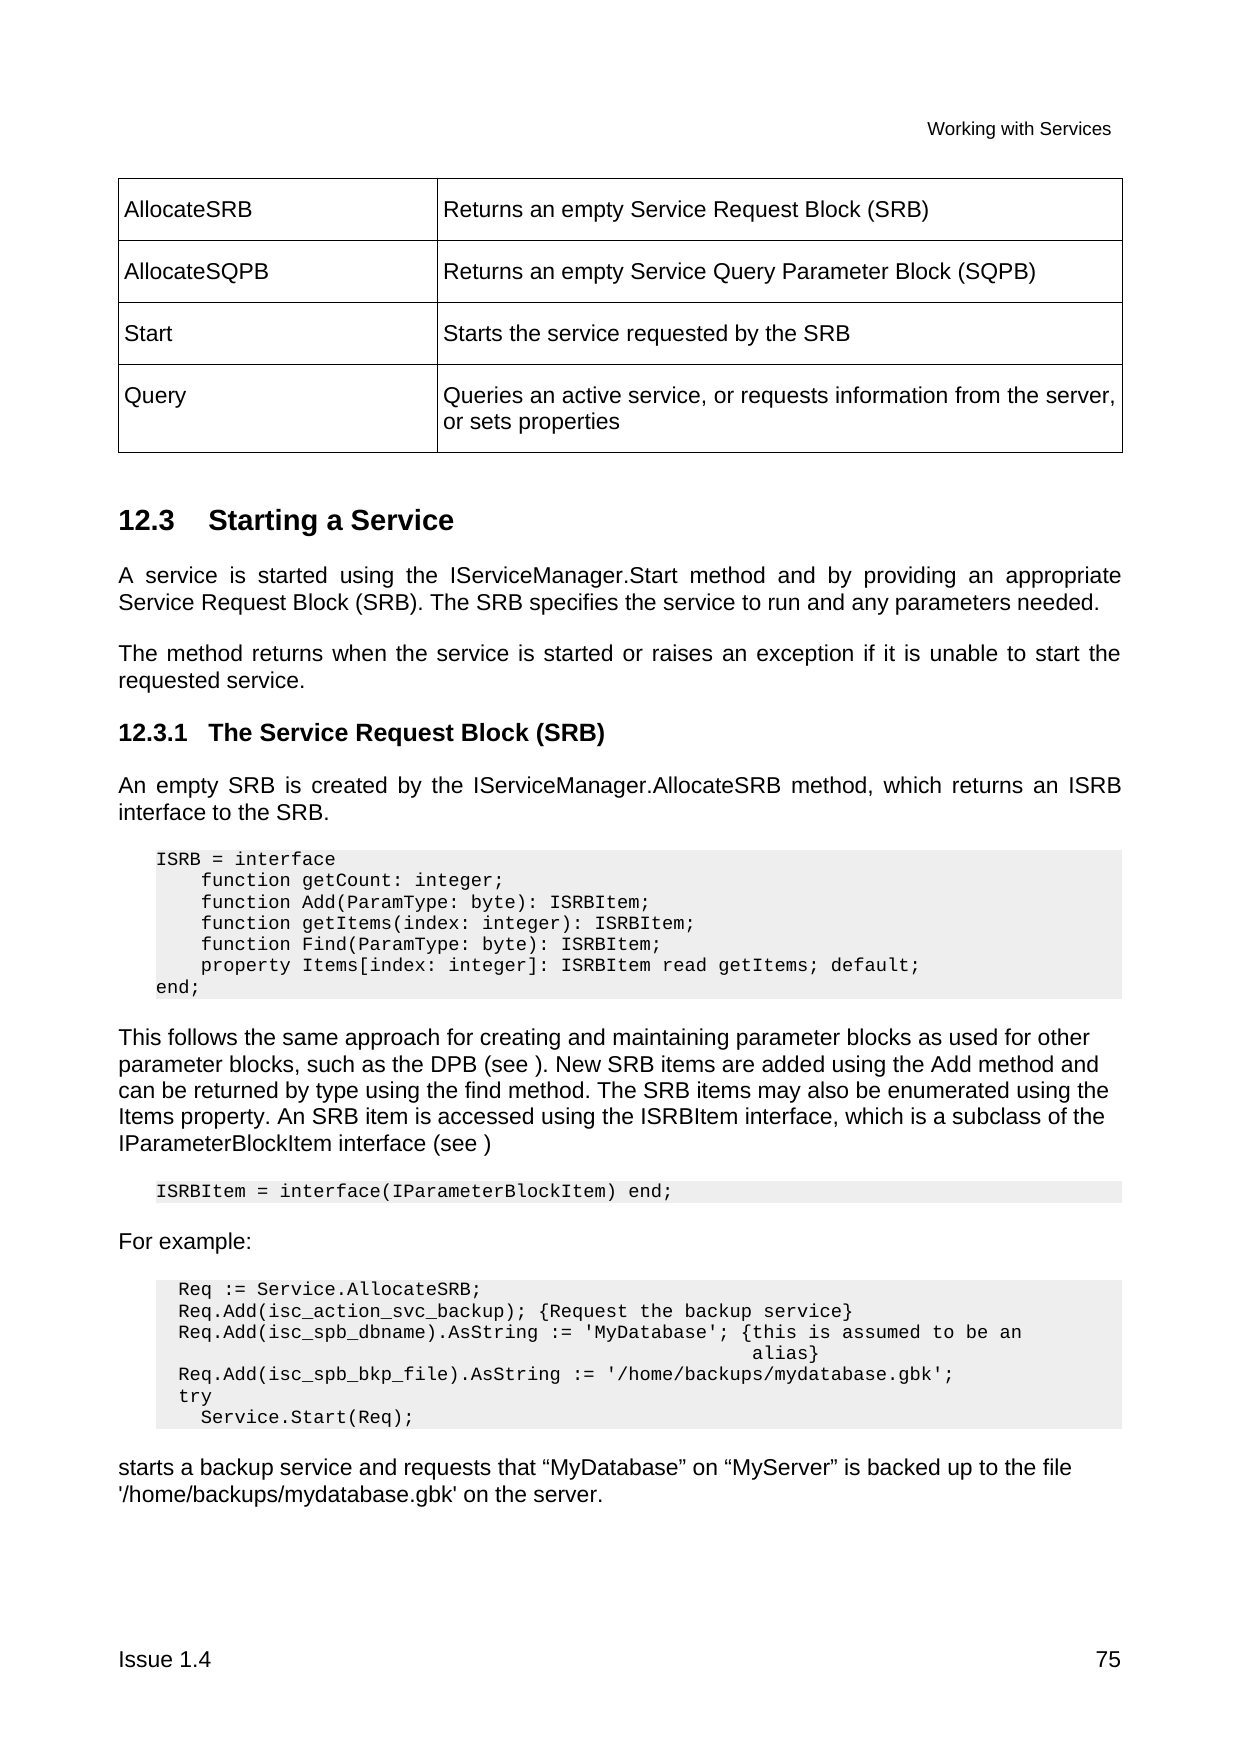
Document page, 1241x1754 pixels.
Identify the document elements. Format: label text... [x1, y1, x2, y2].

text This follows the same approach for creating and maintaining parameter blocks as used for other parameter blocks, such as the DPB (see ). New SRB items are added using the Add method and can be returned by type using the find method. The SRB items may also be enumerated using the Items property. An SRB item is accessed using the ISRBItem interface, which is a subclass of the IParameterBlockItem interface (see ) [118, 1024, 1122, 1156]
text alias} [156, 1344, 1122, 1365]
text function getCount: integer; [156, 871, 1122, 892]
text ISRBItem = interface(IParameterBlockItem) end; [156, 1181, 1122, 1203]
text property Items[index: integer]: ISRBItem read getItems; default; [156, 956, 1122, 977]
text Req := Service.AllocateSRB; [156, 1280, 1122, 1301]
table_cell Start [119, 303, 437, 364]
subtitle Starting a Service [118, 503, 1122, 537]
text An empty SRB is created by the IServiceManager.AllocateSRB method, which returns an ISRB interface to the SRB. [118, 772, 1122, 825]
text A service is started using the IServiceManager.Start method and by providing an appropriate Service Request Block (SRB). The SRB specifies the service to run and any parameters needed. [118, 562, 1122, 615]
text end; [156, 977, 1122, 999]
text Req.Add(isc_action_svc_backup); {Request the backup service} [156, 1301, 1122, 1323]
table_cell Queries an active service, or requests information from the server, or sets properties [438, 365, 1122, 452]
text Req.Add(isc_spb_dbname).AsString := 'MyDatabase'; {this is assumed to be an [156, 1323, 1122, 1344]
text function getItems(index: integer): ISRBItem; [156, 914, 1122, 935]
subtitle The Service Request Block (SRB) [118, 718, 1122, 747]
table_cell Starts the service requested by the SRB [438, 303, 1122, 364]
text For example: [118, 1228, 1122, 1254]
table_cell Query [119, 365, 437, 452]
text function Add(ParamType: byte): ISRBItem; [156, 892, 1122, 914]
table_cell Returns an empty Service Query Parameter Block (SQPB) [438, 241, 1122, 302]
table_cell AllocateSQPB [119, 241, 437, 302]
text function Find(ParamType: byte): ISRBItem; [156, 935, 1122, 956]
text The method returns when the service is started or raises an exception if it is unable to start the requested service. [118, 640, 1122, 693]
text Req.Add(isc_spb_bkp_file).AsString := '/home/backups/mydatabase.gbk'; [156, 1365, 1122, 1386]
text ISRB = interface [156, 850, 1122, 871]
text starts a backup service and requests that “MyDatabase” on “MyServer” is backed up to the file '/home/backups/mydatabase.gbk' on the server. [118, 1454, 1122, 1507]
table_cell AllocateSRB [119, 179, 437, 240]
table_cell Returns an empty Service Request Block (SRB) [438, 179, 1122, 240]
text try [156, 1386, 1122, 1408]
text Service.Start(Req); [156, 1408, 1122, 1429]
